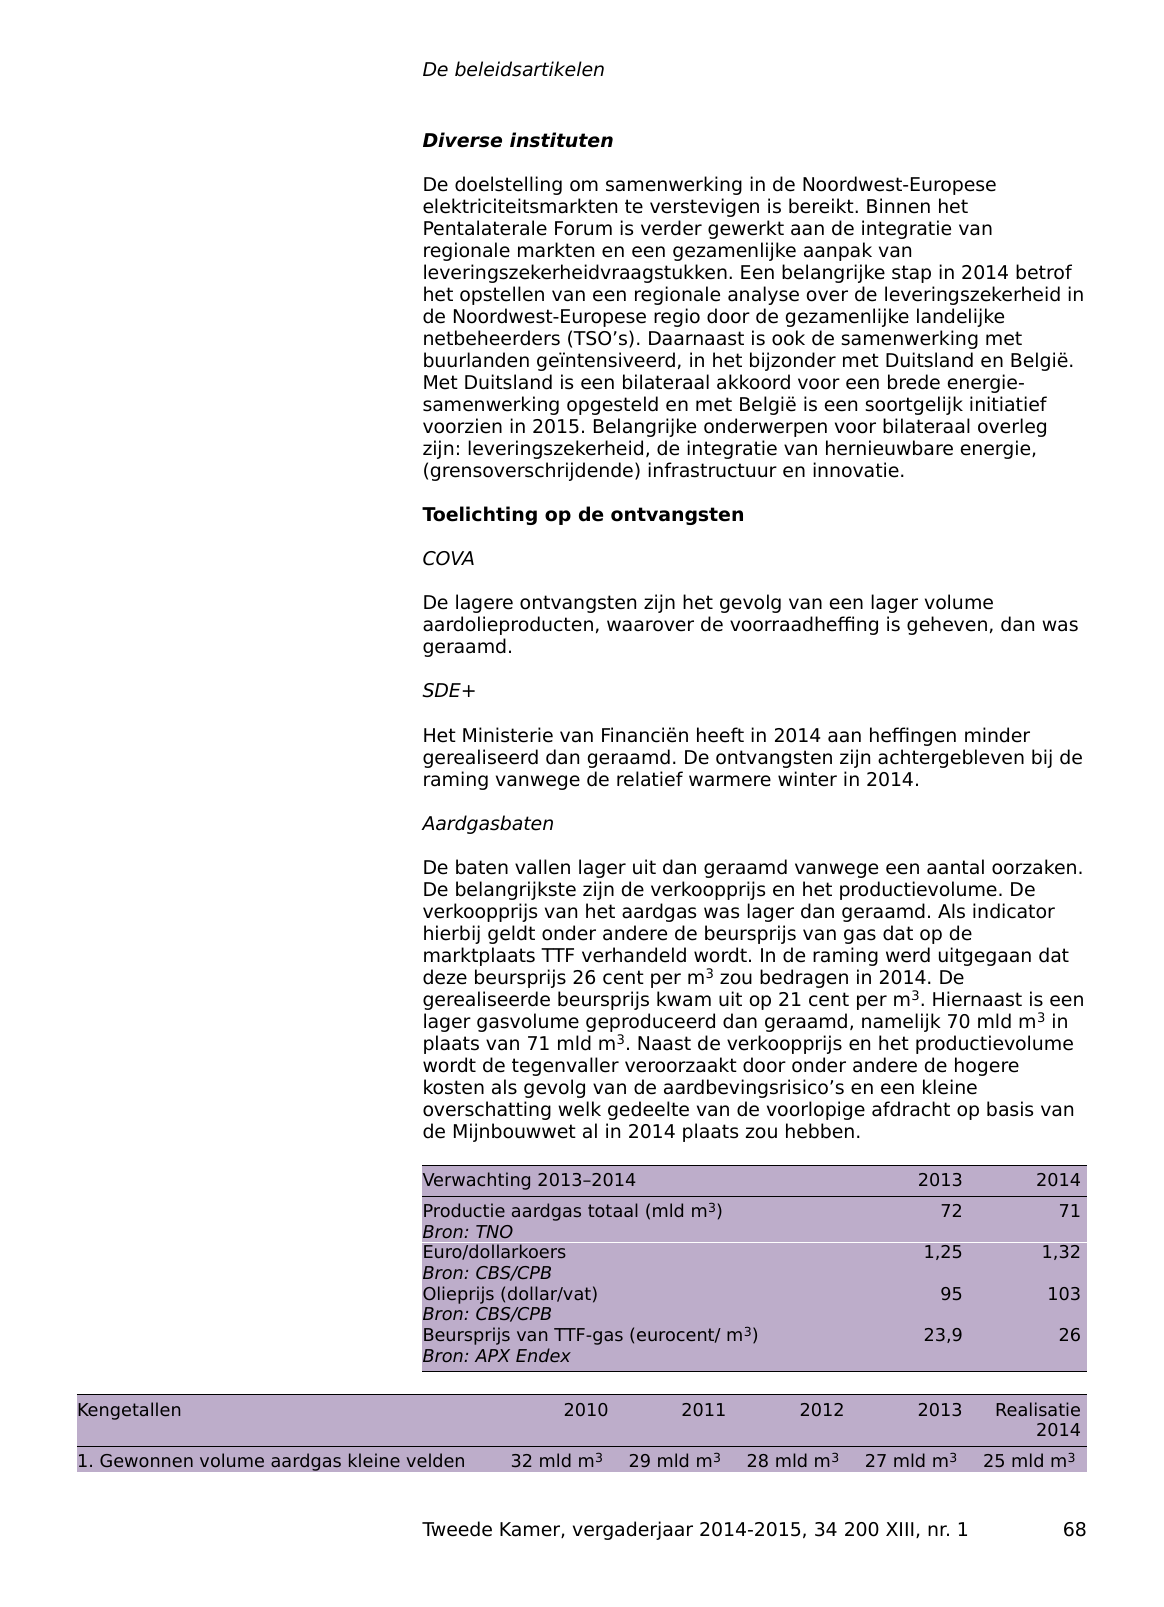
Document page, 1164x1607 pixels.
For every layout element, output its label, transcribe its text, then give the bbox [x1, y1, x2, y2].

table_cell 1,32 [969, 1243, 1087, 1284]
table_cell 25 mld m3 [969, 1447, 1087, 1472]
table_cell 1. Gewonnen volume aardgas kleine velden [77, 1447, 496, 1472]
table_cell 23,9 [850, 1325, 968, 1371]
table_header Kengetallen [77, 1395, 496, 1446]
table_header 2013 [850, 1395, 968, 1446]
subtitle COVA [422, 548, 1087, 570]
table_header 2013 [850, 1166, 968, 1196]
text Het Ministerie van Financiën heeft in 2014 aan heffingen minder gerealiseerd dan geraamd. De ontvangsten zijn achtergebleven bij de raming vanwege de relatief warmere winter in 2014. [422, 724, 1087, 791]
table_header 2011 [614, 1395, 732, 1446]
subtitle Toelichting op de ontvangsten [422, 504, 1087, 526]
text De doelstelling om samenwerking in de Noordwest-Europese elektriciteitsmarkten te verstevigen is bereikt. Binnen het Pentalaterale Forum is verder gewerkt aan de integratie van regionale markten en een gezamenlijke aanpak van leveringszekerheidvraagstukken. Een belangrijke stap in 2014 betrof het opstellen van een regionale analyse over de leveringszekerheid in de Noordwest-Europese regio door de gezamenlijke landelijke netbeheerders (TSO’s). Daarnaast is ook de samenwerking met buurlanden geïntensiveerd, in het bijzonder met Duitsland en België. Met Duitsland is een bilateraal akkoord voor een brede energie-samenwerking opgesteld en met België is een soortgelijk initiatief voorzien in 2015. Belangrijke onderwerpen voor bilateraal overleg zijn: leveringszekerheid, de integratie van hernieuwbare energie, (grensoverschrijdende) infrastructuur en innovatie. [422, 174, 1087, 482]
table_cell Beursprijs van TTF-gas (eurocent/ m3) Bron: APX Endex [422, 1325, 850, 1371]
table_cell 28 mld m3 [732, 1447, 850, 1472]
table_header 2012 [732, 1395, 850, 1446]
table_header Realisatie 2014 [969, 1395, 1087, 1446]
table_cell 1,25 [850, 1243, 968, 1284]
subtitle SDE+ [422, 680, 1087, 702]
table_cell 27 mld m3 [850, 1447, 968, 1472]
table_cell 26 [969, 1325, 1087, 1371]
subtitle Diverse instituten [422, 130, 1087, 152]
table_cell Euro/dollarkoers Bron: CBS/CPB [422, 1243, 850, 1284]
table_cell 29 mld m3 [614, 1447, 732, 1472]
text De baten vallen lager uit dan geraamd vanwege een aantal oorzaken. De belangrijkste zijn de verkoopprijs en het productievolume. De verkoopprijs van het aardgas was lager dan geraamd. Als indicator hierbij geldt onder andere de beursprijs van gas dat op de marktplaats TTF verhandeld wordt. In de raming werd uitgegaan dat deze beursprijs 26 cent per m3 zou bedragen in 2014. De gerealiseerde beursprijs kwam uit op 21 cent per m3. Hiernaast is een lager gasvolume geproduceerd dan geraamd, namelijk 70 mld m3 in plaats van 71 mld m3. Naast de verkoopprijs en het productievolume wordt de tegenvaller veroorzaakt door onder andere de hogere kosten als gevolg van de aardbevingsrisico’s en een kleine overschatting welk gedeelte van de voorlopige afdracht op basis van de Mijnbouwwet al in 2014 plaats zou hebben. [422, 857, 1087, 1143]
table_cell 32 mld m3 [496, 1447, 614, 1472]
subtitle Aardgasbaten [422, 813, 1087, 835]
text De lagere ontvangsten zijn het gevolg van een lager volume aardolieproducten, waarover de voorraadheffing is geheven, dan was geraamd. [422, 592, 1087, 658]
table_cell 95 [850, 1284, 968, 1325]
table_header Verwachting 2013–2014 [422, 1166, 850, 1196]
table_cell 71 [969, 1197, 1087, 1242]
table_header 2014 [969, 1166, 1087, 1196]
table_cell Olieprijs (dollar/vat) Bron: CBS/CPB [422, 1284, 850, 1325]
table_cell 72 [850, 1197, 968, 1242]
table_cell Productie aardgas totaal (mld m3) Bron: TNO [422, 1197, 850, 1242]
table_header 2010 [496, 1395, 614, 1446]
table_cell 103 [969, 1284, 1087, 1325]
